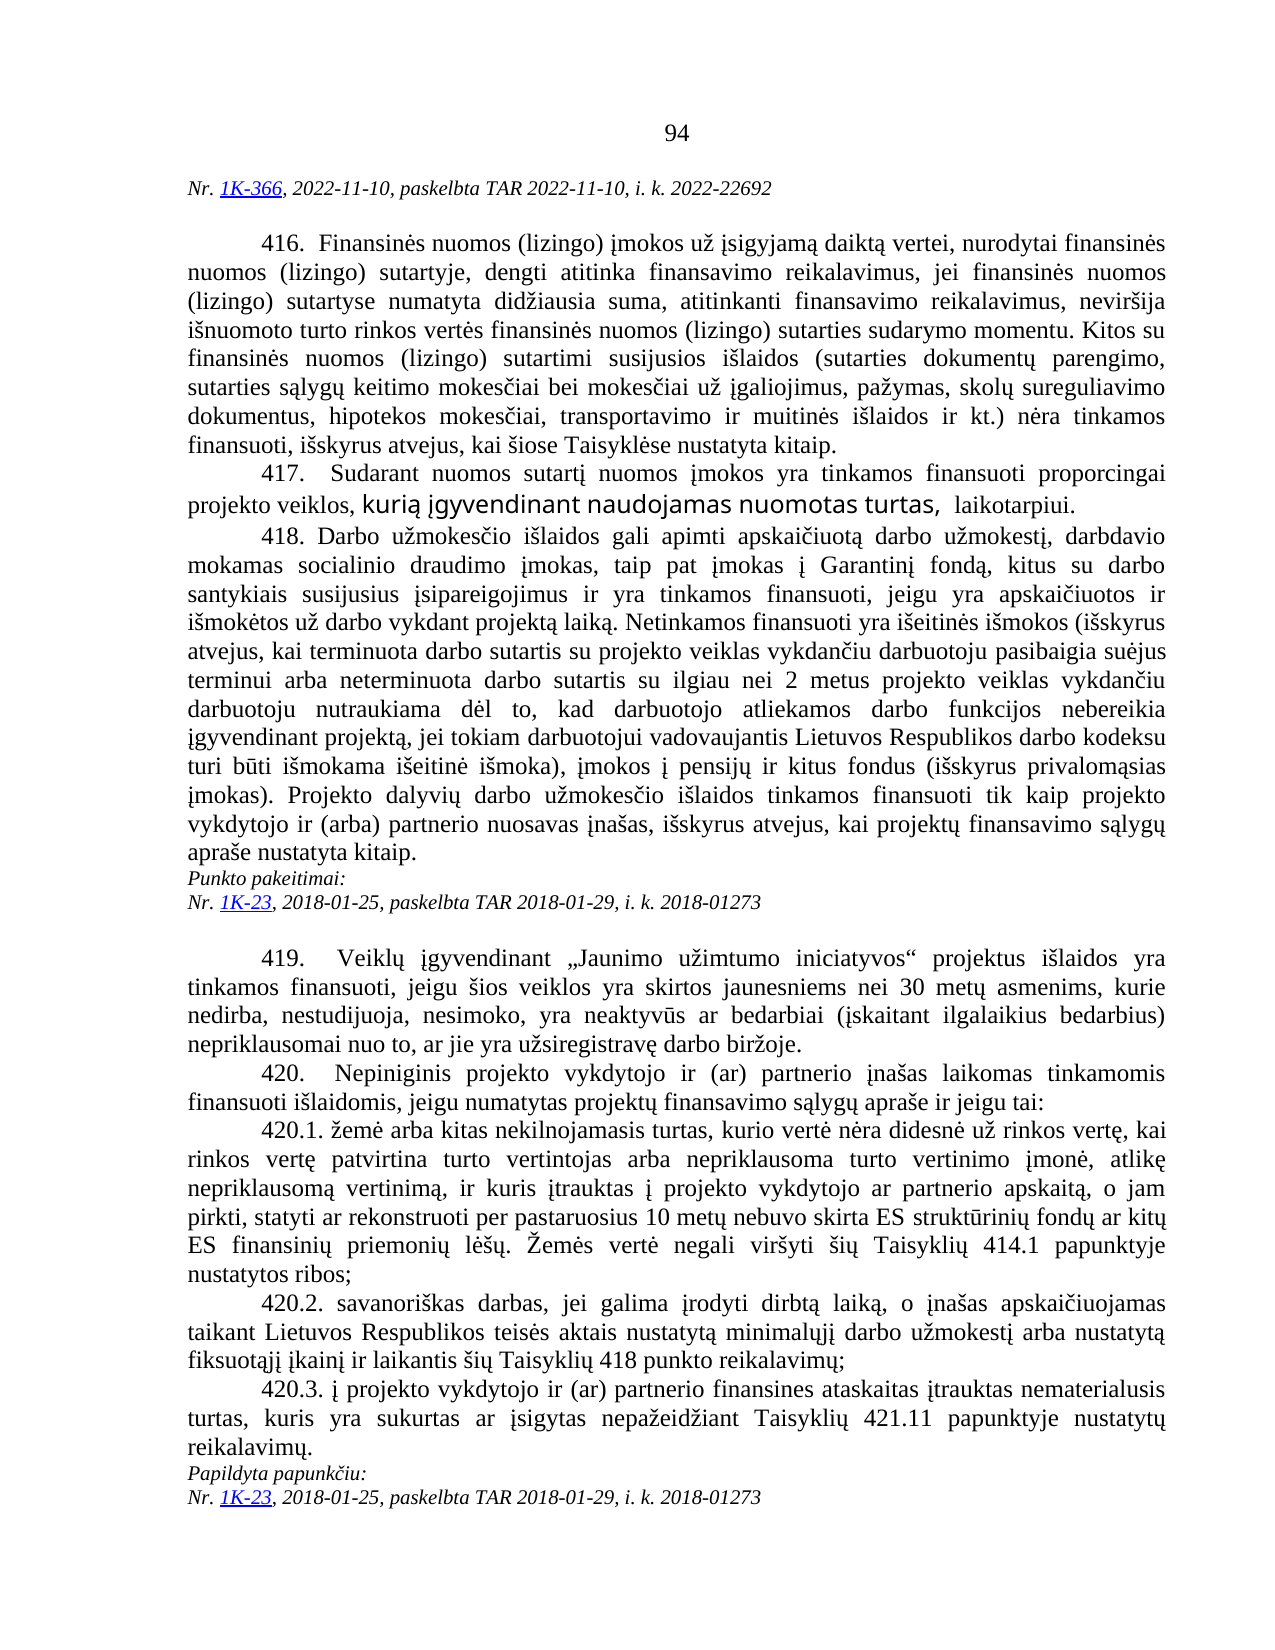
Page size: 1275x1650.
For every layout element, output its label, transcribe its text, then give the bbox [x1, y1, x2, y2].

text 416. Finansinės nuomos (lizingo) įmokos už įsigyjamą daiktą vertei, nurodytai finansinės nuomos (lizingo) sutartyje, dengti atitinka finansavimo reikalavimus, jei finansinės nuomos (lizingo) sutartyse numatyta didžiausia suma, atitinkanti finansavimo reikalavimus, neviršija išnuomoto turto rinkos vertės finansinės nuomos (lizingo) sutarties sudarymo momentu. Kitos su finansinės nuomos (lizingo) sutartimi susijusios išlaidos (sutarties dokumentų parengimo, sutarties sąlygų keitimo mokesčiai bei mokesčiai už įgaliojimus, pažymas, skolų sureguliavimo dokumentus, hipotekos mokesčiai, transportavimo ir muitinės išlaidos ir kt.) nėra tinkamos finansuoti, išskyrus atvejus, kai šiose Taisyklėse nustatyta kitaip. [187, 228, 1167, 458]
text 420.3. į projekto vykdytojo ir (ar) partnerio finansines ataskaitas įtrauktas nematerialusis turtas, kuris yra sukurtas ar įsigytas nepažeidžiant Taisyklių 421.11 papunktyje nustatytų reikalavimų. [187, 1374, 1167, 1461]
text 420. Nepiniginis projekto vykdytojo ir (ar) partnerio įnašas laikomas tinkamomis finansuoti išlaidomis, jeigu numatytas projektų finansavimo sąlygų apraše ir jeigu tai: [187, 1058, 1167, 1116]
text Punkto pakeitimai: [187, 866, 1167, 890]
text Papildyta papunkčiu: [187, 1461, 1167, 1485]
text Nr. 1K-23, 2018-01-25, paskelbta TAR 2018-01-29, i. k. 2018-01273 [187, 890, 1167, 914]
text Nr. 1K-366, 2022-11-10, paskelbta TAR 2022-11-10, i. k. 2022-22692 [187, 176, 1167, 200]
text 420.1. žemė arba kitas nekilnojamasis turtas, kurio vertė nėra didesnė už rinkos vertę, kai rinkos vertę patvirtina turto vertintojas arba nepriklausoma turto vertinimo įmonė, atlikę nepriklausomą vertinimą, ir kuris įtrauktas į projekto vykdytojo ar partnerio apskaitą, o jam pirkti, statyti ar rekonstruoti per pastaruosius 10 metų nebuvo skirta ES struktūrinių fondų ar kitų ES finansinių priemonių lėšų. Žemės vertė negali viršyti šių Taisyklių 414.1 papunktyje nustatytos ribos; [187, 1116, 1167, 1288]
text 420.2. savanoriškas darbas, jei galima įrodyti dirbtą laiką, o įnašas apskaičiuojamas taikant Lietuvos Respublikos teisės aktais nustatytą minimalųjį darbo užmokestį arba nustatytą fiksuotąjį įkainį ir laikantis šių Taisyklių 418 punkto reikalavimų; [187, 1288, 1167, 1374]
text 417. Sudarant nuomos sutartį nuomos įmokos yra tinkamos finansuoti proporcingai projekto veiklos, kurią įgyvendinant naudojamas nuomotas turtas, laikotarpiui. [187, 458, 1167, 521]
text Nr. 1K-23, 2018-01-25, paskelbta TAR 2018-01-29, i. k. 2018-01273 [187, 1485, 1167, 1509]
text 418. Darbo užmokesčio išlaidos gali apimti apskaičiuotą darbo užmokestį, darbdavio mokamas socialinio draudimo įmokas, taip pat įmokas į Garantinį fondą, kitus su darbo santykiais susijusius įsipareigojimus ir yra tinkamos finansuoti, jeigu yra apskaičiuotos ir išmokėtos už darbo vykdant projektą laiką. Netinkamos finansuoti yra išeitinės išmokos (išskyrus atvejus, kai terminuota darbo sutartis su projekto veiklas vykdančiu darbuotoju pasibaigia suėjus terminui arba neterminuota darbo sutartis su ilgiau nei 2 metus projekto veiklas vykdančiu darbuotoju nutraukiama dėl to, kad darbuotojo atliekamos darbo funkcijos nebereikia įgyvendinant projektą, jei tokiam darbuotojui vadovaujantis Lietuvos Respublikos darbo kodeksu turi būti išmokama išeitinė išmoka), įmokos į pensijų ir kitus fondus (išskyrus privalomąsias įmokas). Projekto dalyvių darbo užmokesčio išlaidos tinkamos finansuoti tik kaip projekto vykdytojo ir (arba) partnerio nuosavas įnašas, išskyrus atvejus, kai projektų finansavimo sąlygų apraše nustatyta kitaip. [187, 521, 1167, 866]
text 419. Veiklų įgyvendinant „Jaunimo užimtumo iniciatyvos“ projektus išlaidos yra tinkamos finansuoti, jeigu šios veiklos yra skirtos jaunesniems nei 30 metų asmenims, kurie nedirba, nestudijuoja, nesimoko, yra neaktyvūs ar bedarbiai (įskaitant ilgalaikius bedarbius) nepriklausomai nuo to, ar jie yra užsiregistravę darbo biržoje. [187, 943, 1167, 1058]
